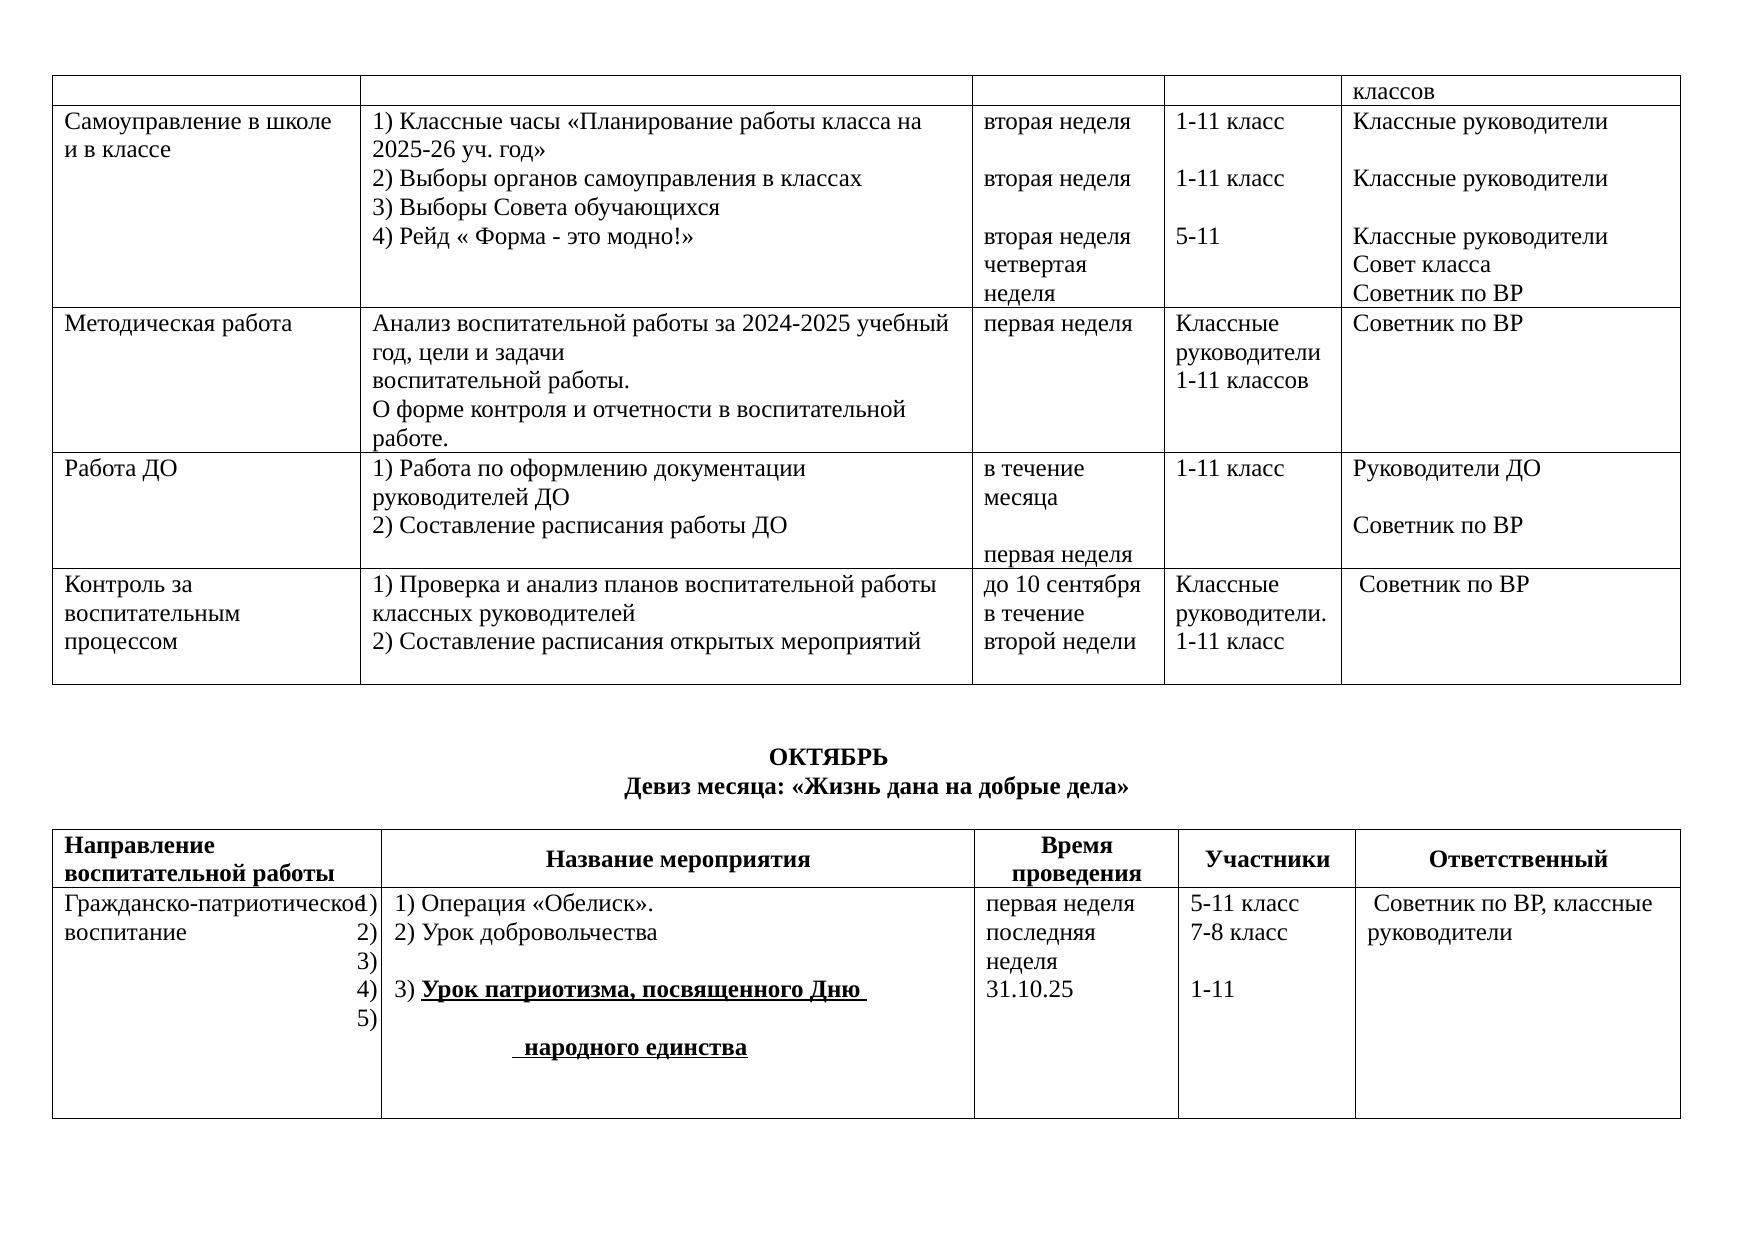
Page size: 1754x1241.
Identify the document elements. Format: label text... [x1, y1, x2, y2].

table_header Время проведения [975, 830, 1178, 887]
table_cell Методическая работа [53, 308, 360, 452]
table_cell 1) Работа по оформлению документации руководителей ДО 2) Составление расписания работы ДО [361, 453, 972, 568]
table_cell Советник по ВР, классные руководители [1356, 888, 1680, 1118]
table_cell Самоуправление в школе и в классе [53, 106, 360, 307]
table_header Направление воспитательной работы [53, 830, 381, 887]
text ОКТЯБРЬ [75, 742, 1679, 771]
table_cell [1165, 76, 1341, 105]
table_cell классов [1342, 76, 1680, 105]
table_cell Анализ воспитательной работы за 2024-2025 учебный год, цели и задачи воспитательной работы. О форме контроля и отчетности в воспитательной работе. [361, 308, 972, 452]
table_cell Классные руководители 1-11 классов [1165, 308, 1341, 452]
table_cell 1-11 класс [1165, 453, 1341, 568]
table_cell до 10 сентября в течение второй недели [973, 569, 1164, 684]
table_cell 5-11 класс 7-8 класс 1-11 [1179, 888, 1355, 1118]
table_cell Руководители ДО Советник по ВР [1342, 453, 1680, 568]
table_cell Советник по ВР [1342, 569, 1680, 684]
table_cell вторая неделя вторая неделя вторая неделя четвертая неделя [973, 106, 1164, 307]
table_cell 1) Проверка и анализ планов воспитательной работы классных руководителей 2) Составление расписания открытых мероприятий [361, 569, 972, 684]
table_cell 1) Классные часы «Планирование работы класса на 2025-26 уч. год» 2) Выборы органов самоуправления в классах 3) Выборы Совета обучающихся 4) Рейд « Форма - это модно!» [361, 106, 972, 307]
table_cell в течение месяца первая неделя [973, 453, 1164, 568]
table_cell [973, 76, 1164, 105]
table_cell [53, 76, 360, 105]
table_cell первая неделя [973, 308, 1164, 452]
table_cell первая неделя последняя неделя 31.10.25 [975, 888, 1178, 1118]
text Девиз месяца: «Жизнь дана на добрые дела» [75, 771, 1679, 800]
table_cell Советник по ВР [1342, 308, 1680, 452]
table_cell Контроль за воспитательным процессом [53, 569, 360, 684]
table_cell [361, 76, 972, 105]
table_header Ответственный [1356, 830, 1680, 887]
table_cell Классные руководители. 1-11 класс [1165, 569, 1341, 684]
table_cell Работа ДО [53, 453, 360, 568]
table_cell 1) Операция «Обелиск». 2) Урок добровольчества 3) Урок патриотизма, посвященного Дню народного единства [382, 888, 974, 1118]
table_cell Классные руководители Классные руководители Классные руководители Совет класса Советник по ВР [1342, 106, 1680, 307]
table_cell 1-11 класс 1-11 класс 5-11 [1165, 106, 1341, 307]
table_header Название мероприятия [382, 830, 974, 887]
table_cell Гражданско-патриотическое воспитание [53, 888, 381, 1118]
table_header Участники [1179, 830, 1355, 887]
